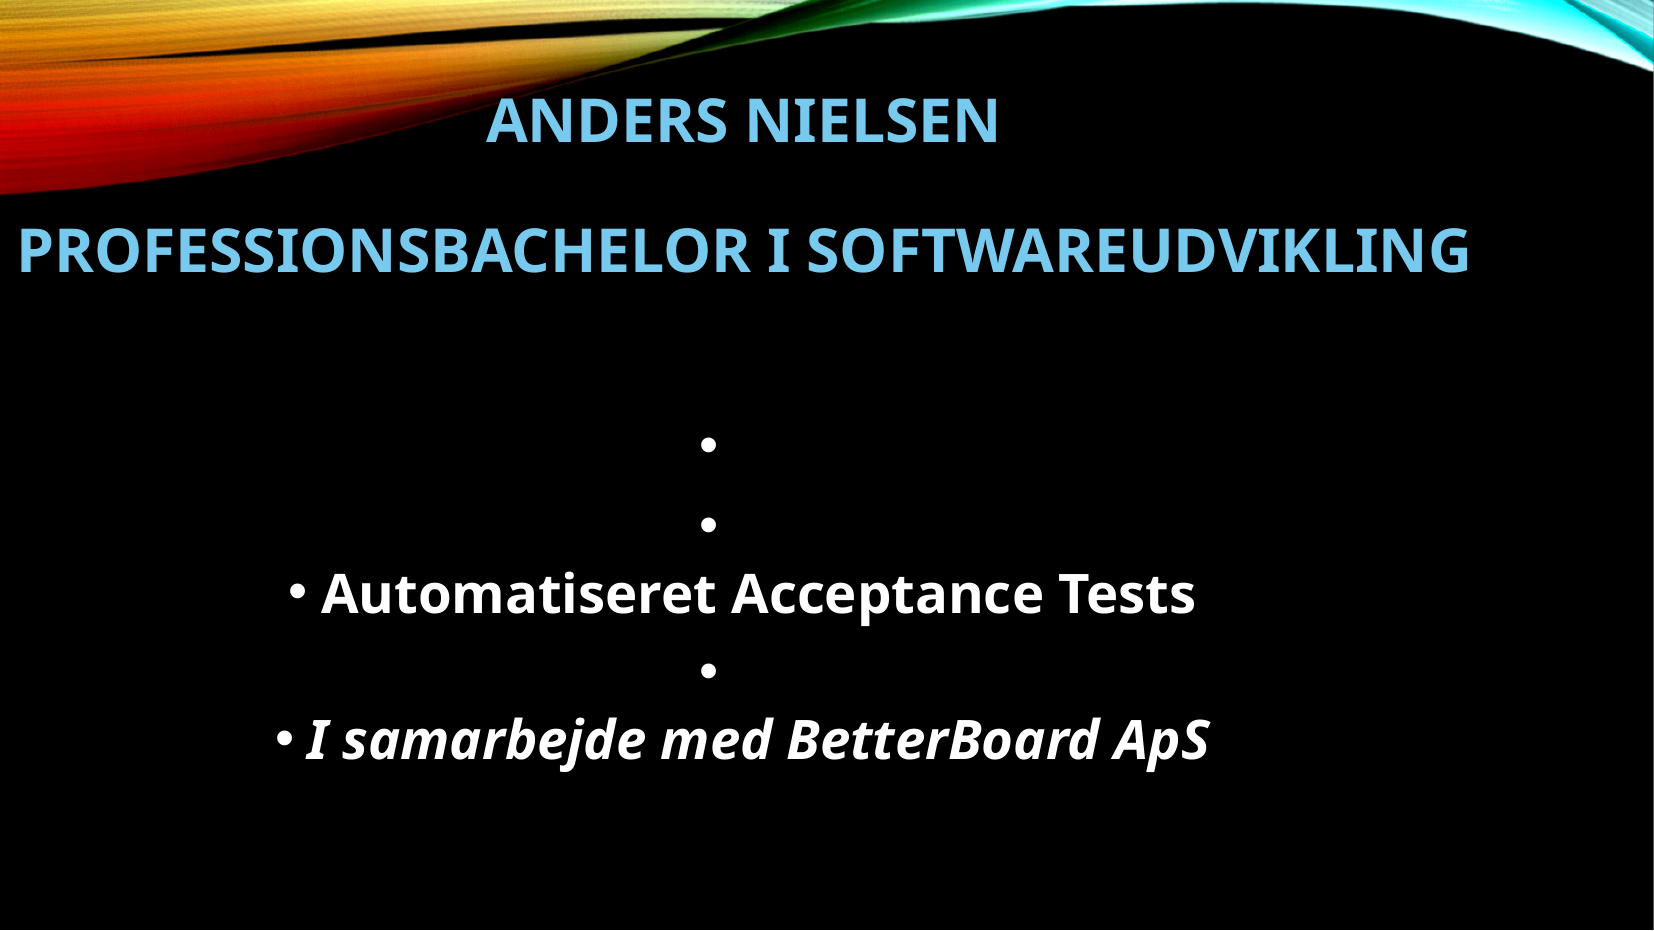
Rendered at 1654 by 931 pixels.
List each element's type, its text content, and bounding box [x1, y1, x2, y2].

title Anders Nielsen Professionsbachelor i Softwareudvikling [0, 72, 1489, 304]
subtitle Automatiseret Acceptance Tests I samarbejde med BetterBoard ApS [0, 404, 1489, 779]
